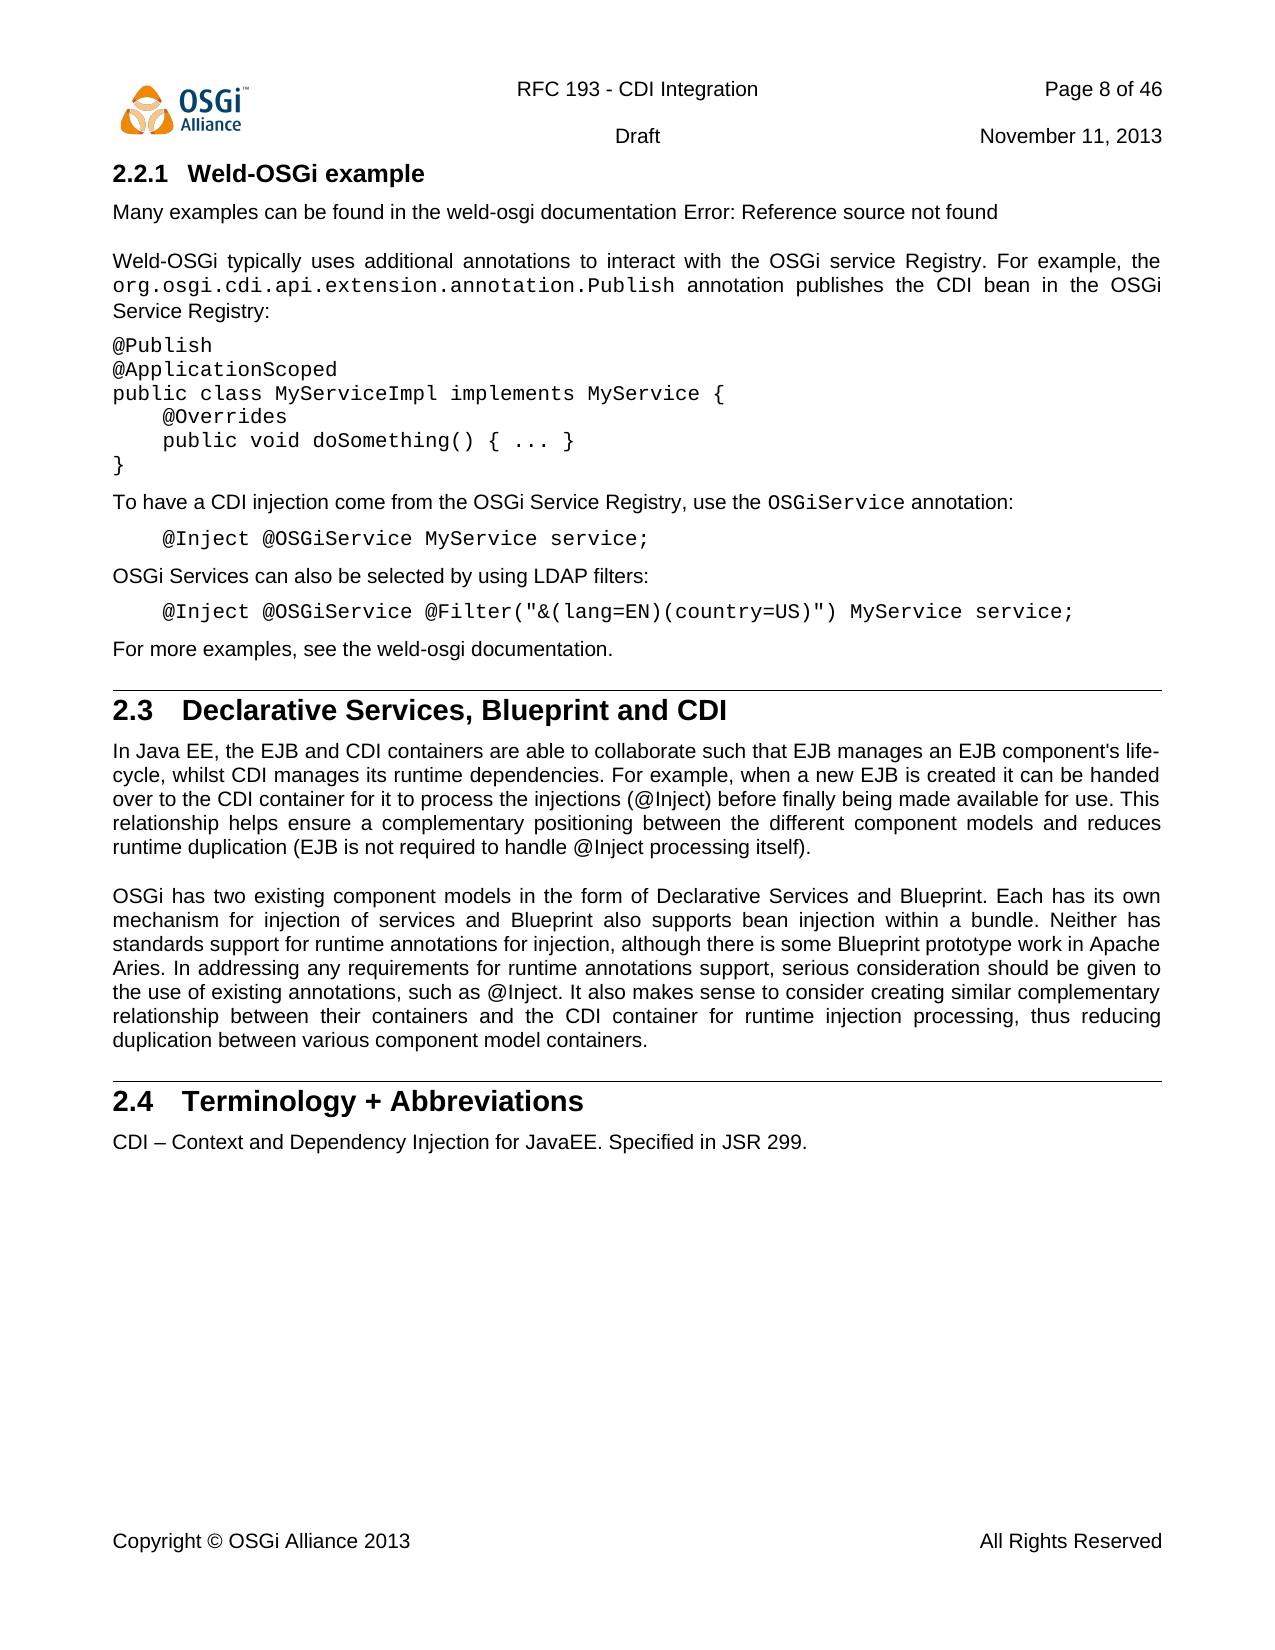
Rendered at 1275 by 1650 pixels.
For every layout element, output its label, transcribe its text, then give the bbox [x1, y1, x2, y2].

text @Inject @OSGiService @Filter("&(lang=EN)(country=US)") MyService service; [112, 601, 1162, 624]
subtitle Weld-OSGi example [112, 159, 1162, 188]
text For more examples, see the weld-osgi documentation. [112, 637, 1162, 661]
text In Java EE, the EJB and CDI containers are able to collaborate such that EJB manages an EJB component's life-cycle, whilst CDI manages its runtime dependencies. For example, when a new EJB is created it can be handed over to the CDI container for it to process the injections (@Inject) before finally being made available for use. This relationship helps ensure a complementary positioning between the different component models and reduces runtime duplication (EJB is not required to handle @Inject processing itself). [112, 739, 1162, 859]
subtitle Declarative Services, Blueprint and CDI [112, 691, 1162, 727]
text Weld-OSGi typically uses additional annotations to interact with the OSGi service Registry. For example, the org.osgi.cdi.api.extension.annotation.Publish annotation publishes the CDI bean in the OSGi Service Registry: [112, 249, 1162, 323]
text OSGi has two existing component models in the form of Declarative Services and Blueprint. Each has its own mechanism for injection of services and Blueprint also supports bean injection within a bundle. Neither has standards support for runtime annotations for injection, although there is some Blueprint prototype work in Apache Aries. In addressing any requirements for runtime annotations support, serious consideration should be given to the use of existing annotations, such as @Inject. It also makes sense to consider creating similar complementary relationship between their containers and the CDI container for runtime injection processing, thus reducing duplication between various component model containers. [112, 884, 1162, 1052]
text @Inject @OSGiService MyService service; [112, 528, 1162, 552]
text To have a CDI injection come from the OSGi Service Registry, use the OSGiService annotation: [112, 490, 1162, 516]
text Many examples can be found in the weld-osgi documentation Error: Reference source not found [112, 200, 1162, 224]
picture [113, 78, 257, 142]
text CDI – Context and Dependency Injection for JavaEE. Specified in JSR 299. [112, 1130, 1162, 1154]
text OSGi Services can also be selected by using LDAP filters: [112, 564, 1162, 588]
subtitle Terminology + Abbreviations [112, 1082, 1162, 1117]
text @Publish @ApplicationScoped public class MyServiceImpl implements MyService { @Overrides public void doSomething() { ... } } [112, 335, 1162, 477]
